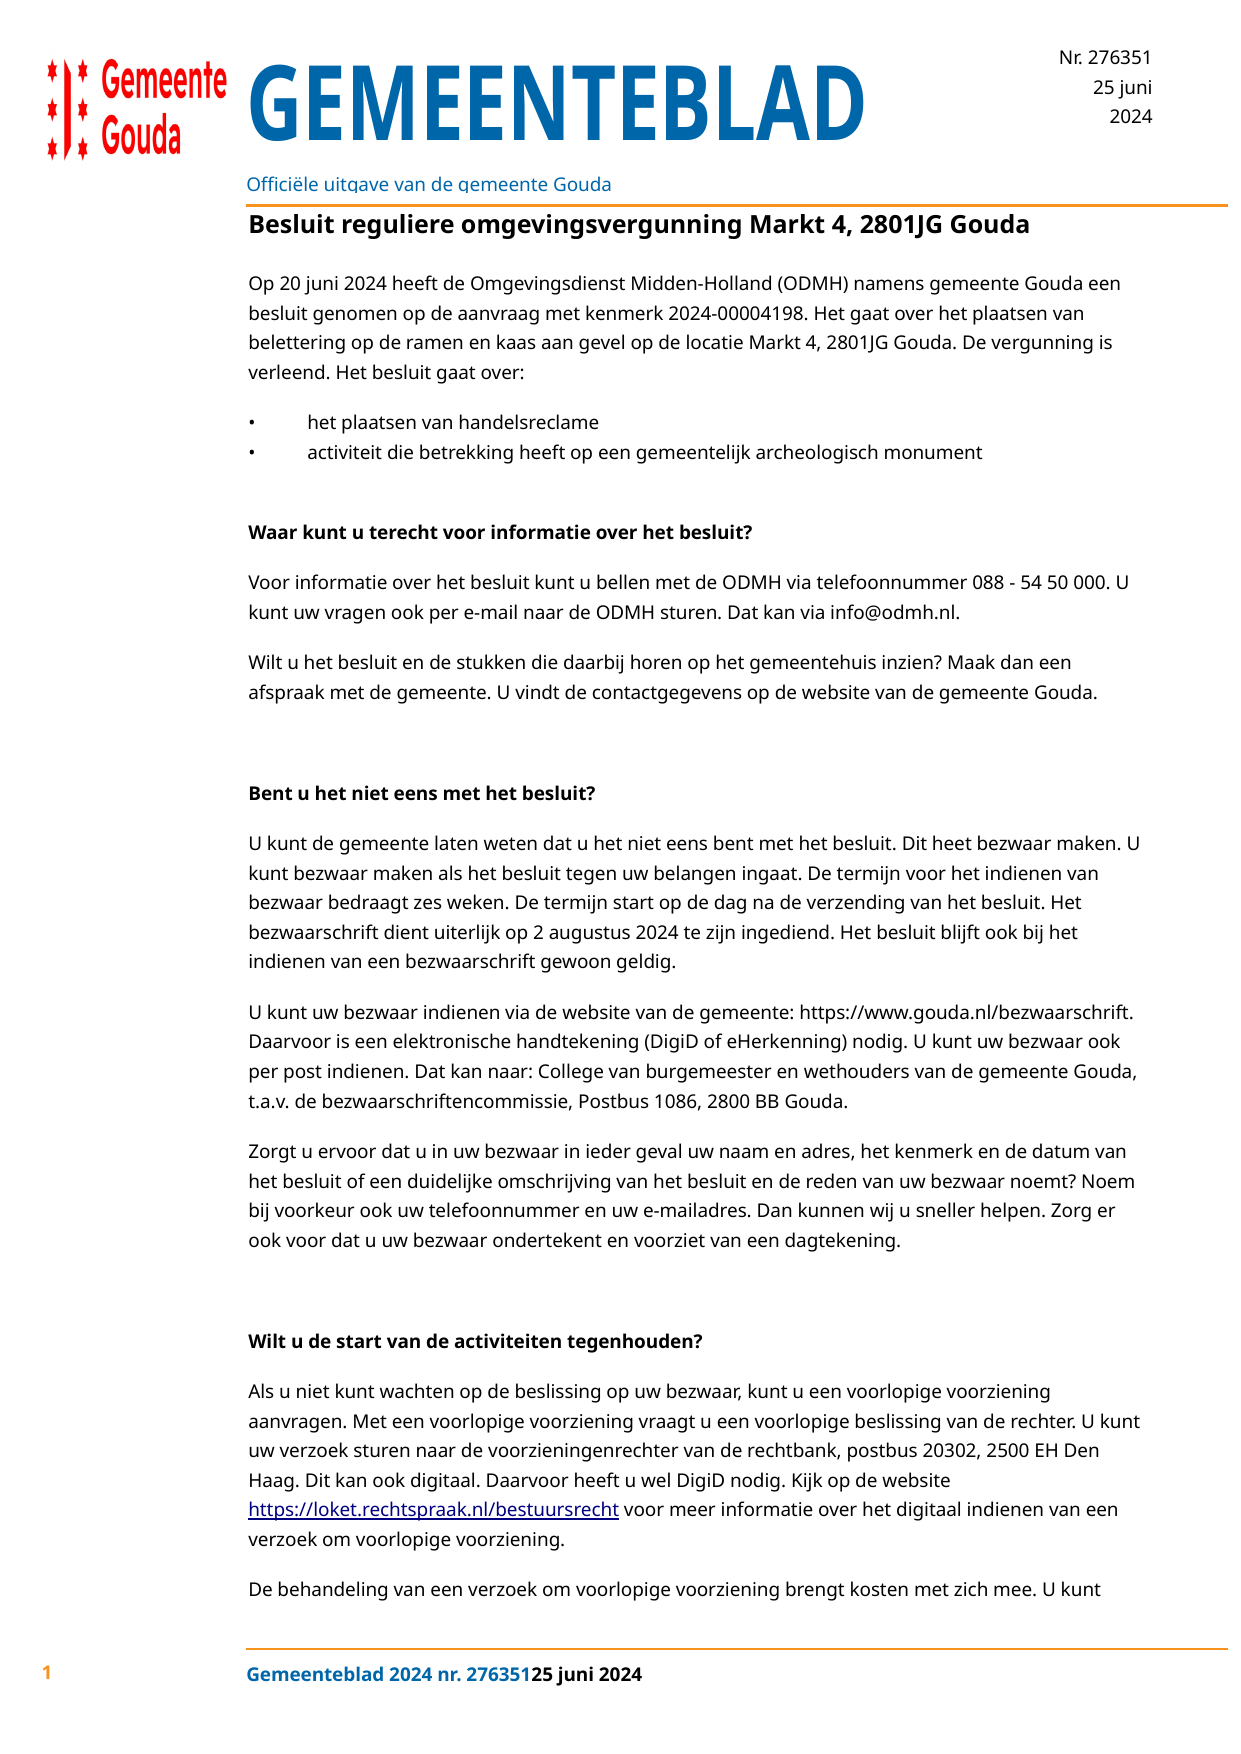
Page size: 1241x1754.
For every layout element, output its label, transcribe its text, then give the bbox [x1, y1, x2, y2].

picture [41, 47, 231, 172]
text Waar kunt u terecht voor informatie over het besluit? [248, 519, 1152, 545]
text U kunt de gemeente laten weten dat u het niet eens bent met het besluit. Dit heet bezwaar maken. U kunt bezwaar maken als het besluit tegen uw belangen ingaat. De termijn voor het indienen van bezwaar bedraagt zes weken. De termijn start op de dag na de verzending van het besluit. Het bezwaarschrift dient uiterlijk op 2 augustus 2024 te zijn ingediend. Het besluit blijft ook bij het indienen van een bezwaarschrift gewoon geldig. [248, 830, 1152, 974]
text Zorgt u ervoor dat u in uw bezwaar in ieder geval uw naam en adres, het kenmerk en de datum van het besluit of een duidelijke omschrijving van het besluit en de reden van uw bezwaar noemt? Noem bij voorkeur ook uw telefoonnummer en uw e-mailadres. Dan kunnen wij u sneller helpen. Zorg er ook voor dat u uw bezwaar ondertekent en voorziet van een dagtekening. [248, 1138, 1152, 1253]
text Als u niet kunt wachten op de beslissing op uw bezwaar, kunt u een voorlopige voorziening aanvragen. Met een voorlopige voorziening vraagt u een voorlopige beslissing van de rechter. U kunt uw verzoek sturen naar de voorzieningenrechter van de rechtbank, postbus 20302, 2500 EH Den Haag. Dit kan ook digitaal. Daarvoor heeft u wel DigiD nodig. Kijk op de website https://loket.rechtspraak.nl/bestuursrecht voor meer informatie over het digitaal indienen van een verzoek om voorlopige voorziening. [248, 1378, 1152, 1552]
text Op 20 juni 2024 heeft de Omgevingsdienst Midden-Holland (ODMH) namens gemeente Gouda een besluit genomen op de aanvraag met kenmerk 2024-00004198. Het gaat over het plaatsen van belettering op de ramen en kaas aan gevel op de locatie Markt 4, 2801JG Gouda. De vergunning is verleend. Het besluit gaat over: [248, 270, 1152, 385]
text Wilt u de start van de activiteiten tegenhouden? [248, 1328, 1152, 1353]
text De behandeling van een verzoek om voorlopige voorziening brengt kosten met zich mee. U kunt [248, 1577, 1152, 1602]
text Voor informatie over het besluit kunt u bellen met de ODMH via telefoonnummer 088 - 54 50 000. U kunt uw vragen ook per e-mail naar de ODMH sturen. Dat kan via info@odmh.nl. [248, 569, 1152, 625]
text Besluit reguliere omgevingsvergunning Markt 4, 2801JG Gouda [248, 207, 1152, 241]
text U kunt uw bezwaar indienen via de website van de gemeente: https://www.gouda.nl/bezwaarschrift. Daarvoor is een elektronische handtekening (DigiD of eHerkenning) nodig. U kunt uw bezwaar ook per post indienen. Dat kan naar: College van burgemeester en wethouders van de gemeente Gouda, t.a.v. de bezwaarschriftencommissie, Postbus 1086, 2800 BB Gouda. [248, 999, 1152, 1113]
list activiteit die betrekking heeft op een gemeentelijk archeologisch monument [248, 439, 1152, 465]
text Wilt u het besluit en de stukken die daarbij horen op het gemeentehuis inzien? Maak dan een afspraak met de gemeente. U vindt de contactgegevens op de website van de gemeente Gouda. [248, 649, 1152, 705]
text Bent u het niet eens met het besluit? [248, 780, 1152, 806]
list het plaatsen van handelsreclame [248, 409, 1152, 435]
